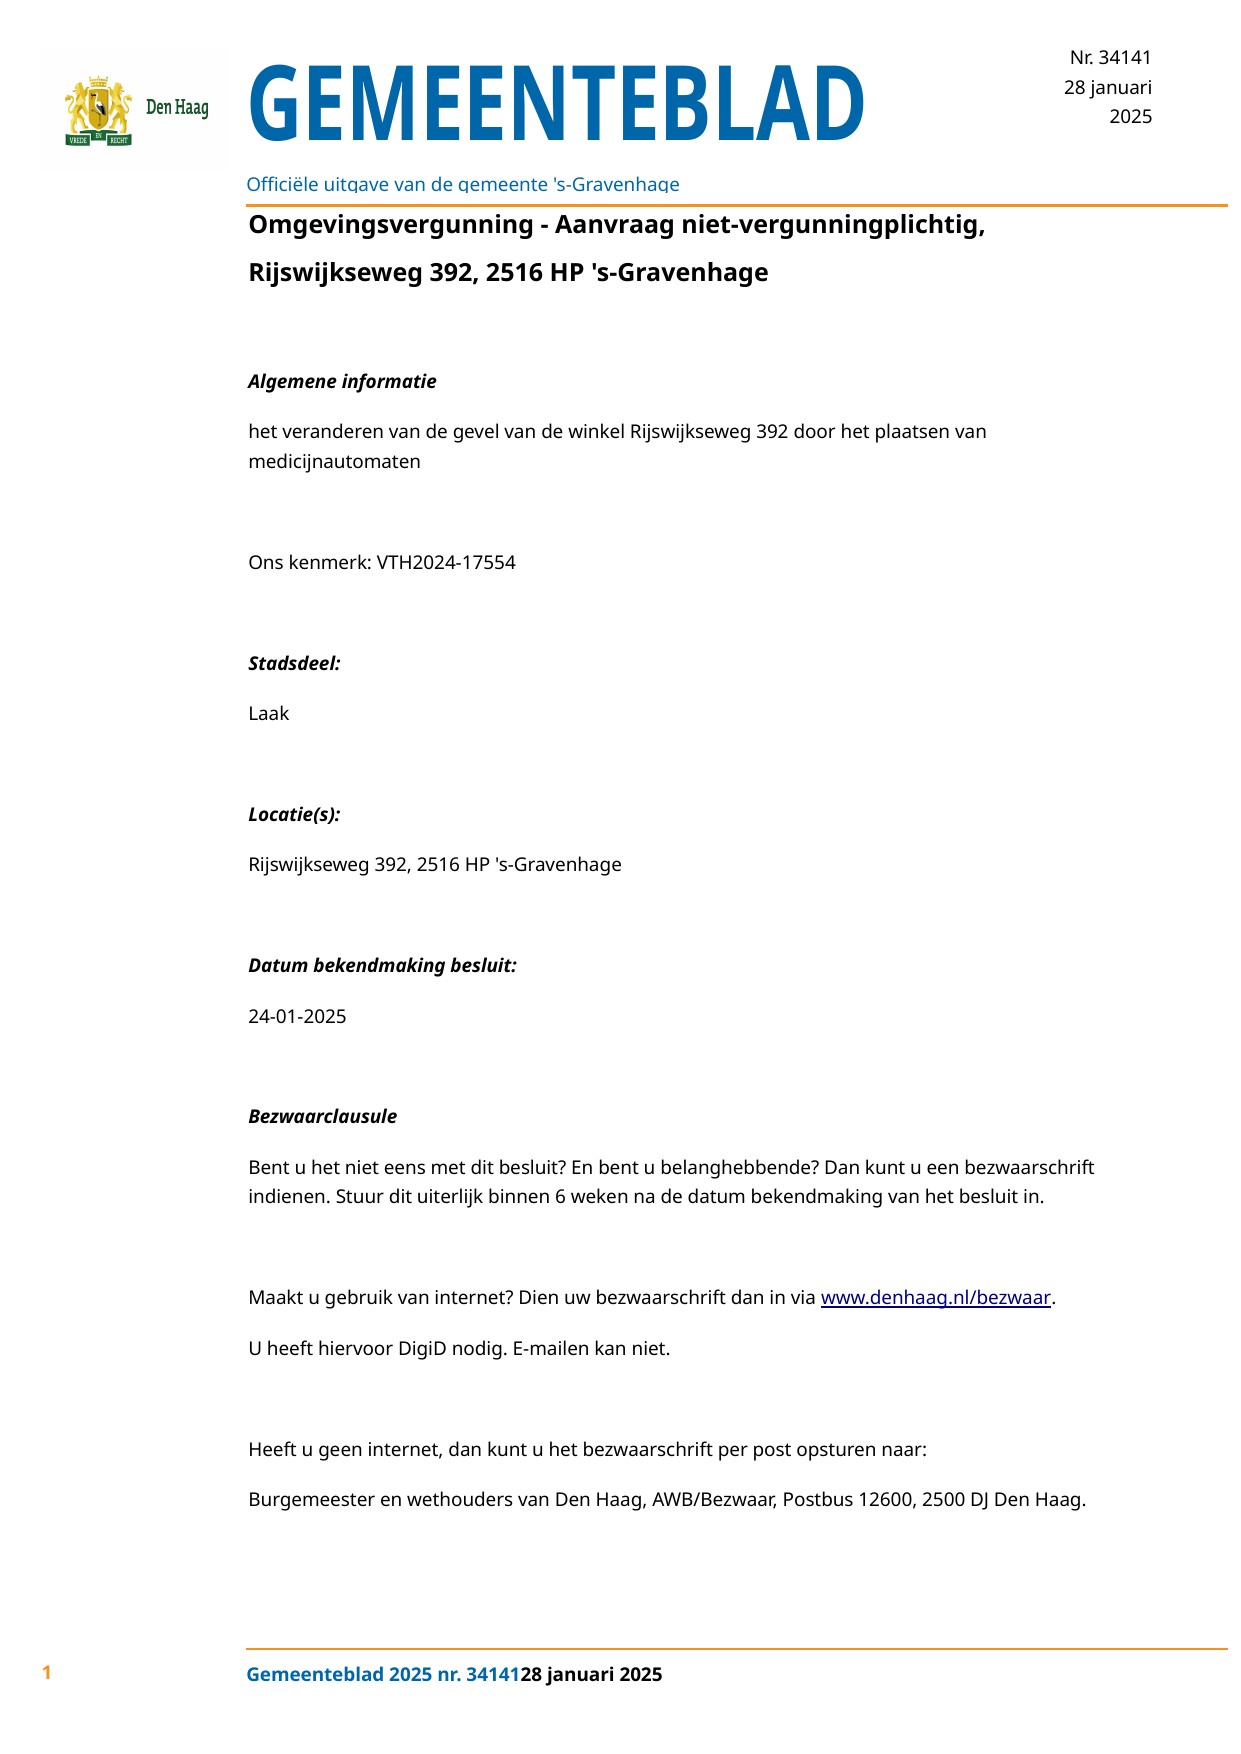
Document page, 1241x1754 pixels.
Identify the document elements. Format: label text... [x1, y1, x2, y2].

text U heeft hiervoor DigiD nodig. E-mailen kan niet. [248, 1335, 1152, 1361]
text Ons kenmerk: VTH2024-17554 [248, 549, 1152, 575]
text Omgevingsvergunning - Aanvraag niet-vergunningplichtig, Rijswijkseweg 392, 2516 HP 's-Gravenhage [248, 207, 1152, 288]
text Bent u het niet eens met dit besluit? En bent u belanghebbende? Dan kunt u een bezwaarschrift indienen. Stuur dit uiterlijk binnen 6 weken na de datum bekendmaking van het besluit in. [248, 1154, 1152, 1209]
text Heeft u geen internet, dan kunt u het bezwaarschrift per post opsturen naar: [248, 1436, 1152, 1462]
text Algemene informatie [248, 368, 1152, 394]
text Datum bekendmaking besluit: [248, 952, 1152, 978]
text Stadsdeel: [248, 650, 1152, 676]
text Rijswijkseweg 392, 2516 HP 's-Gravenhage [248, 852, 1152, 877]
picture [41, 47, 231, 172]
text Bezwaarclausule [248, 1104, 1152, 1129]
text Laak [248, 700, 1152, 726]
text het veranderen van de gevel van de winkel Rijswijkseweg 392 door het plaatsen van medicijnautomaten [248, 419, 1152, 474]
text Burgemeester en wethouders van Den Haag, AWB/Bezwaar, Postbus 12600, 2500 DJ Den Haag. [248, 1486, 1152, 1512]
text Maakt u gebruik van internet? Dien uw bezwaarschrift dan in via www.denhaag.nl/bezwaar. [248, 1284, 1152, 1310]
text 24-01-2025 [248, 1003, 1152, 1029]
text Locatie(s): [248, 801, 1152, 827]
